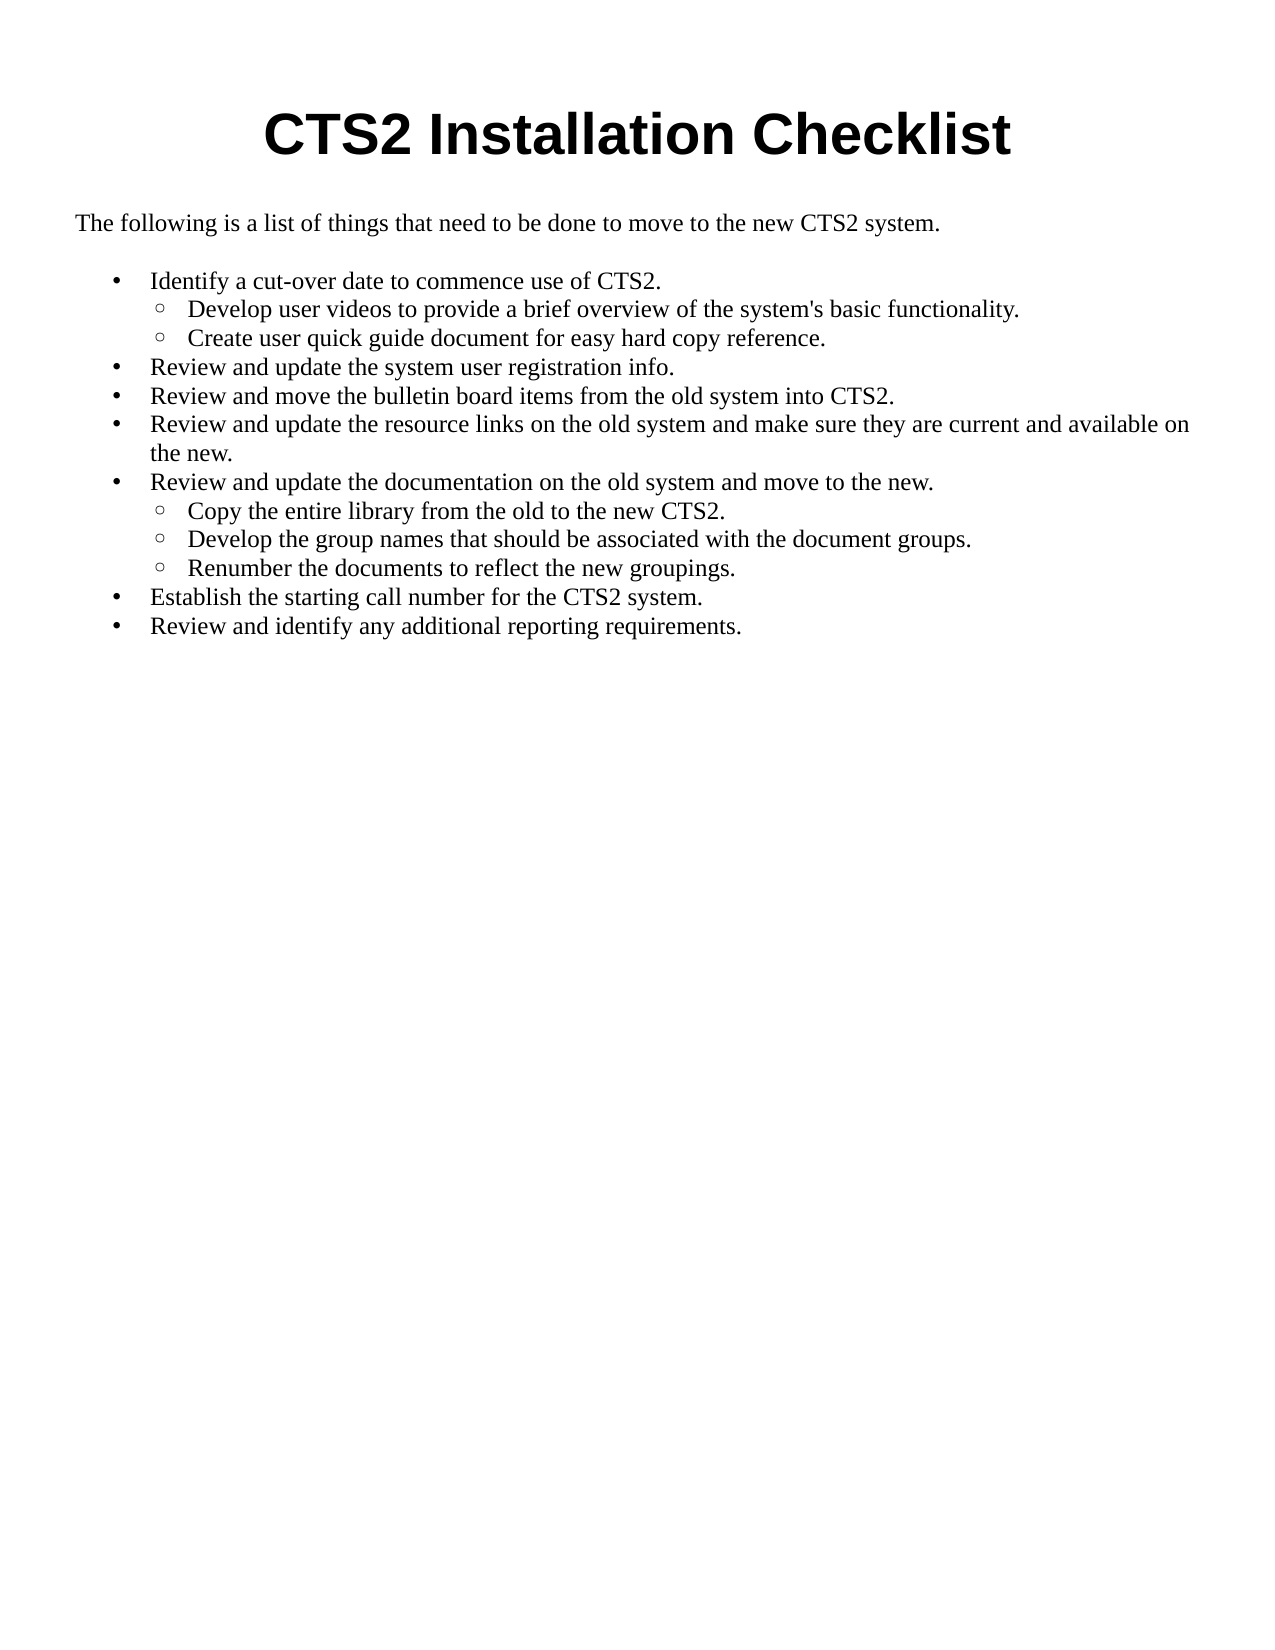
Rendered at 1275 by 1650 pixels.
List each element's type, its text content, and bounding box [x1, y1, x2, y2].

list Renumber the documents to reflect the new groupings. [150, 553, 1200, 582]
list Review and move the bulletin board items from the old system into CTS2. [112, 381, 1200, 409]
list Review and identify any additional reporting requirements. [112, 611, 1200, 639]
list Develop the group names that should be associated with the document groups. [150, 524, 1200, 553]
list Review and update the system user registration info. [112, 352, 1200, 381]
text The following is a list of things that need to be done to move to the new CTS2 system. [75, 208, 1200, 237]
title CTS2 Installation Checklist [75, 100, 1200, 167]
list Review and update the resource links on the old system and make sure they are current and available on the new. [112, 409, 1200, 467]
list Establish the starting call number for the CTS2 system. [112, 582, 1200, 611]
list Review and update the documentation on the old system and move to the new. [112, 467, 1200, 496]
list Create user quick guide document for easy hard copy reference. [150, 323, 1200, 352]
list Identify a cut-over date to commence use of CTS2. [112, 266, 1200, 294]
list Copy the entire library from the old to the new CTS2. [150, 496, 1200, 524]
list Develop user videos to provide a brief overview of the system's basic functionality. [150, 294, 1200, 323]
